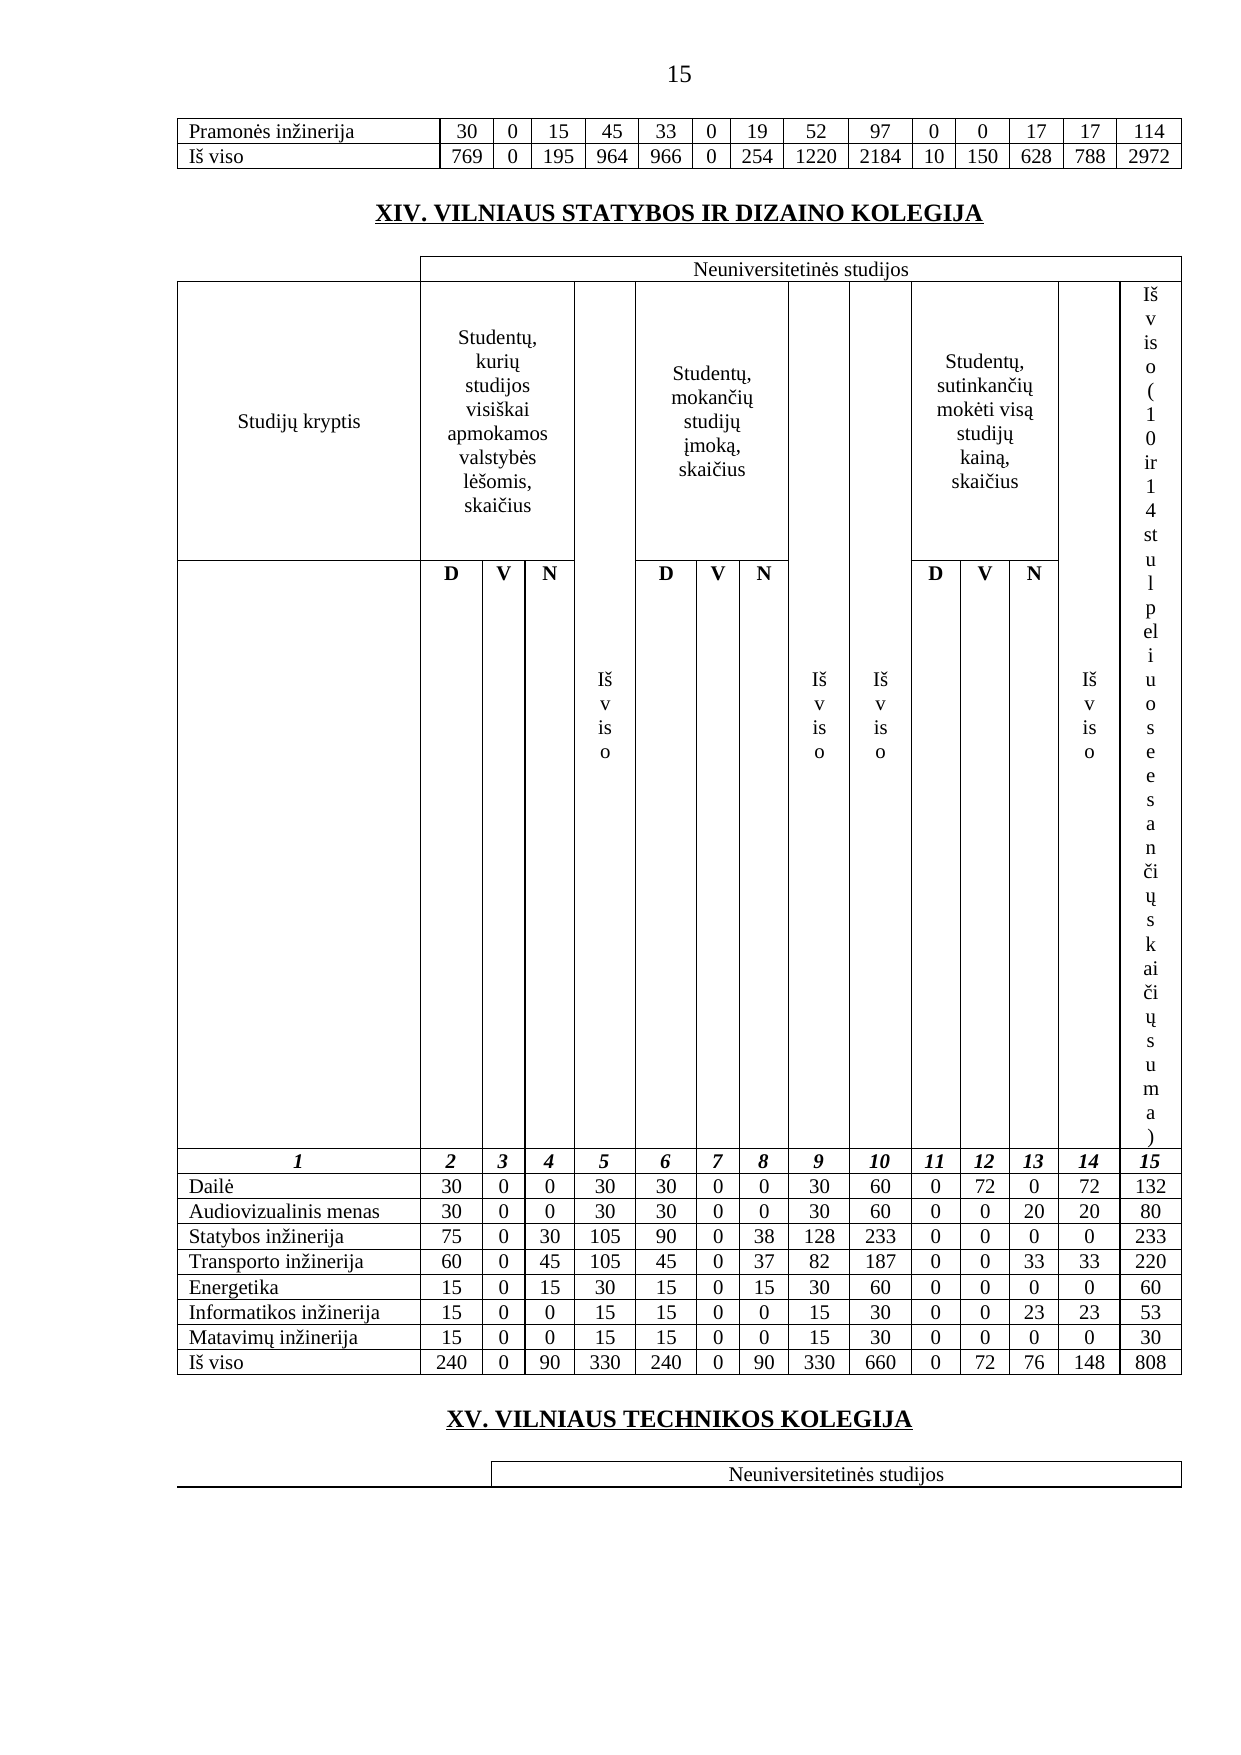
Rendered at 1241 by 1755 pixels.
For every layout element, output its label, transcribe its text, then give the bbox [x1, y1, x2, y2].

table_cell Audiovizualinis menas [178, 1199, 420, 1223]
table_cell 0 [483, 1325, 524, 1349]
table_cell 0 [697, 1174, 739, 1198]
table_cell 0 [697, 1325, 739, 1349]
table_cell 14 [1059, 1149, 1119, 1173]
table_cell 15 [636, 1275, 696, 1299]
table_cell V [961, 561, 1009, 1148]
table_cell 0 [494, 119, 531, 143]
table_cell 15 [740, 1275, 788, 1299]
table_cell 10 [913, 144, 955, 168]
table_cell 2184 [849, 144, 912, 168]
table_cell Iš viso [1059, 282, 1119, 1148]
table_cell 90 [636, 1224, 696, 1248]
table_header [177, 256, 420, 281]
table_cell 0 [483, 1199, 524, 1223]
table_cell Informatikos inžinerija [178, 1300, 420, 1324]
table_cell 45 [526, 1250, 574, 1273]
table_cell 82 [789, 1250, 849, 1273]
table_cell 660 [850, 1350, 911, 1374]
table_cell 195 [532, 144, 585, 168]
table_cell 0 [913, 119, 955, 143]
table_cell Studentų, kurių studijos visiškai apmokamos valstybės lėšomis, skaičius [421, 282, 574, 560]
table_cell Iš viso [789, 282, 849, 1148]
table_cell 45 [636, 1250, 696, 1273]
table_cell 0 [1010, 1325, 1058, 1349]
table_cell 0 [693, 119, 730, 143]
table_cell D [421, 561, 482, 1148]
table_cell 0 [912, 1224, 960, 1248]
table_cell 0 [740, 1325, 788, 1349]
table_cell 0 [912, 1350, 960, 1374]
table_cell 30 [526, 1224, 574, 1248]
table_cell 15 [421, 1325, 482, 1349]
table_cell 808 [1121, 1350, 1181, 1374]
table_cell 30 [789, 1174, 849, 1198]
table_cell 15 [789, 1325, 849, 1349]
table_cell 30 [850, 1300, 911, 1324]
table_cell 72 [1059, 1174, 1119, 1198]
table_cell 150 [956, 144, 1009, 168]
table_cell 240 [421, 1350, 482, 1374]
table_cell 30 [421, 1174, 482, 1198]
table_header [177, 1461, 491, 1486]
table_cell 30 [789, 1199, 849, 1223]
table_cell 0 [697, 1275, 739, 1299]
table_cell 0 [483, 1275, 524, 1299]
table_cell Iš viso (10 ir 14 stulpeliuose esančių skaičių suma) [1121, 282, 1181, 1148]
table_cell 0 [912, 1174, 960, 1198]
table_cell 0 [1059, 1325, 1119, 1349]
table_cell 0 [697, 1350, 739, 1374]
table_cell 75 [421, 1224, 482, 1248]
table_cell Dailė [178, 1174, 420, 1198]
table_cell 0 [483, 1300, 524, 1324]
table_cell 114 [1117, 119, 1181, 143]
table_cell 0 [912, 1250, 960, 1273]
table_cell 0 [1010, 1275, 1058, 1299]
table_cell 0 [912, 1325, 960, 1349]
table_cell 8 [740, 1149, 788, 1173]
table_cell Iš viso [850, 282, 911, 1148]
table_cell 30 [575, 1174, 635, 1198]
table_cell 0 [961, 1325, 1009, 1349]
table_cell 11 [912, 1149, 960, 1173]
table_cell 0 [912, 1300, 960, 1324]
table_cell 30 [421, 1199, 482, 1223]
table_cell 23 [1010, 1300, 1058, 1324]
table_header Neuniversitetinės studijos [492, 1462, 1181, 1486]
table_cell 10 [850, 1149, 911, 1173]
table_cell Studentų, mokančių studijų įmoką, skaičius [636, 282, 788, 560]
table_cell 330 [789, 1350, 849, 1374]
table_cell 0 [740, 1174, 788, 1198]
table_cell 330 [575, 1350, 635, 1374]
table_cell [178, 561, 420, 1148]
table_cell 0 [483, 1350, 524, 1374]
table_cell 0 [1010, 1224, 1058, 1248]
table_cell 0 [1059, 1275, 1119, 1299]
table_cell 187 [850, 1250, 911, 1273]
table_cell 233 [850, 1224, 911, 1248]
table_cell 240 [636, 1350, 696, 1374]
table_cell 30 [636, 1174, 696, 1198]
table_cell 30 [789, 1275, 849, 1299]
table_cell 72 [961, 1350, 1009, 1374]
table_cell 4 [526, 1149, 574, 1173]
table_cell D [636, 561, 696, 1148]
table_cell Pramonės inžinerija [178, 119, 439, 143]
table_cell Iš viso [575, 282, 635, 1148]
table_cell 15 [421, 1275, 482, 1299]
table_cell 90 [740, 1350, 788, 1374]
table_cell Studentų, sutinkančių mokėti visą studijų kainą, skaičius [912, 282, 1058, 560]
table_cell 52 [784, 119, 848, 143]
table_cell 60 [1121, 1275, 1181, 1299]
table_cell 23 [1059, 1300, 1119, 1324]
table_cell 15 [575, 1300, 635, 1324]
table_cell 0 [526, 1325, 574, 1349]
table_cell 105 [575, 1224, 635, 1248]
table_cell 13 [1010, 1149, 1058, 1173]
table_cell 128 [789, 1224, 849, 1248]
table_cell 0 [494, 144, 531, 168]
table_cell Matavimų inžinerija [178, 1325, 420, 1349]
table_cell 0 [483, 1174, 524, 1198]
table_cell V [697, 561, 739, 1148]
table_cell 769 [441, 144, 493, 168]
table_cell 0 [1010, 1174, 1058, 1198]
table_cell 233 [1121, 1224, 1181, 1248]
table_cell 33 [639, 119, 692, 143]
table_cell 220 [1121, 1250, 1181, 1273]
table_cell 0 [740, 1199, 788, 1223]
table_cell 148 [1059, 1350, 1119, 1374]
table_cell 30 [575, 1199, 635, 1223]
table_cell 0 [961, 1224, 1009, 1248]
table_cell 3 [483, 1149, 524, 1173]
table_cell 15 [789, 1300, 849, 1324]
table_cell Iš viso [178, 144, 439, 168]
table_cell V [483, 561, 524, 1148]
table_cell 19 [731, 119, 783, 143]
table_cell 0 [693, 144, 730, 168]
table_cell 788 [1064, 144, 1116, 168]
table_cell 964 [586, 144, 638, 168]
table_cell 30 [850, 1325, 911, 1349]
table_cell 0 [961, 1300, 1009, 1324]
table_cell 97 [849, 119, 912, 143]
table_cell 1220 [784, 144, 848, 168]
table_cell N [740, 561, 788, 1148]
table_cell 0 [526, 1174, 574, 1198]
table_cell 60 [850, 1275, 911, 1299]
table_cell 6 [636, 1149, 696, 1173]
table_cell Studijų kryptis [178, 282, 420, 560]
table_cell 15 [636, 1325, 696, 1349]
table_cell 254 [731, 144, 783, 168]
table_cell 72 [961, 1174, 1009, 1198]
table_cell 628 [1010, 144, 1063, 168]
table_cell 105 [575, 1250, 635, 1273]
table_cell 15 [526, 1275, 574, 1299]
table_cell 0 [956, 119, 1009, 143]
table_cell 0 [697, 1250, 739, 1273]
table_cell 76 [1010, 1350, 1058, 1374]
table_cell 30 [575, 1275, 635, 1299]
table_cell Statybos inžinerija [178, 1224, 420, 1248]
table_cell 80 [1121, 1199, 1181, 1223]
table_cell 15 [421, 1300, 482, 1324]
table_cell 45 [586, 119, 638, 143]
table_cell Iš viso [178, 1350, 420, 1374]
text XV. VILNIAUS TECHNIKOS KOLEGIJA [177, 1404, 1181, 1432]
table_cell 30 [441, 119, 493, 143]
table_cell 0 [526, 1300, 574, 1324]
table_cell 20 [1010, 1199, 1058, 1223]
table_cell 0 [526, 1199, 574, 1223]
table_cell 15 [1121, 1149, 1181, 1173]
table_cell 20 [1059, 1199, 1119, 1223]
table_cell 0 [483, 1250, 524, 1273]
table_cell 60 [850, 1199, 911, 1223]
table_cell 5 [575, 1149, 635, 1173]
table_cell 15 [575, 1325, 635, 1349]
table_cell Energetika [178, 1275, 420, 1299]
table_cell 17 [1064, 119, 1116, 143]
table_header Neuniversitetinės studijos [421, 257, 1181, 281]
table_cell N [1010, 561, 1058, 1148]
table_cell 0 [697, 1224, 739, 1248]
table_cell 0 [961, 1275, 1009, 1299]
table_cell 33 [1010, 1250, 1058, 1273]
table_cell 60 [421, 1250, 482, 1273]
table_cell 30 [636, 1199, 696, 1223]
table_cell 33 [1059, 1250, 1119, 1273]
table_cell 966 [639, 144, 692, 168]
table_cell 90 [526, 1350, 574, 1374]
table_cell 0 [961, 1250, 1009, 1273]
table_cell 0 [697, 1199, 739, 1223]
table_cell 2 [421, 1149, 482, 1173]
table_cell 12 [961, 1149, 1009, 1173]
table_cell 37 [740, 1250, 788, 1273]
table_cell N [526, 561, 574, 1148]
table_cell Transporto inžinerija [178, 1250, 420, 1273]
table_cell 15 [636, 1300, 696, 1324]
table_cell 60 [850, 1174, 911, 1198]
table_cell 9 [789, 1149, 849, 1173]
table_cell 7 [697, 1149, 739, 1173]
table_cell 0 [483, 1224, 524, 1248]
table_cell 2972 [1117, 144, 1181, 168]
table_cell 0 [961, 1199, 1009, 1223]
table_cell 15 [532, 119, 585, 143]
table_cell 17 [1010, 119, 1063, 143]
table_cell 0 [912, 1275, 960, 1299]
text XIV. VILNIAUS STATYBOS IR DIZAINO KOLEGIJA [177, 198, 1181, 227]
table_cell 0 [912, 1199, 960, 1223]
table_cell 0 [1059, 1224, 1119, 1248]
table_cell D [912, 561, 960, 1148]
table_cell 53 [1121, 1300, 1181, 1324]
table_cell 132 [1121, 1174, 1181, 1198]
table_cell 0 [740, 1300, 788, 1324]
table_cell 38 [740, 1224, 788, 1248]
table_cell 1 [178, 1149, 420, 1173]
table_cell 0 [697, 1300, 739, 1324]
table_cell 30 [1121, 1325, 1181, 1349]
